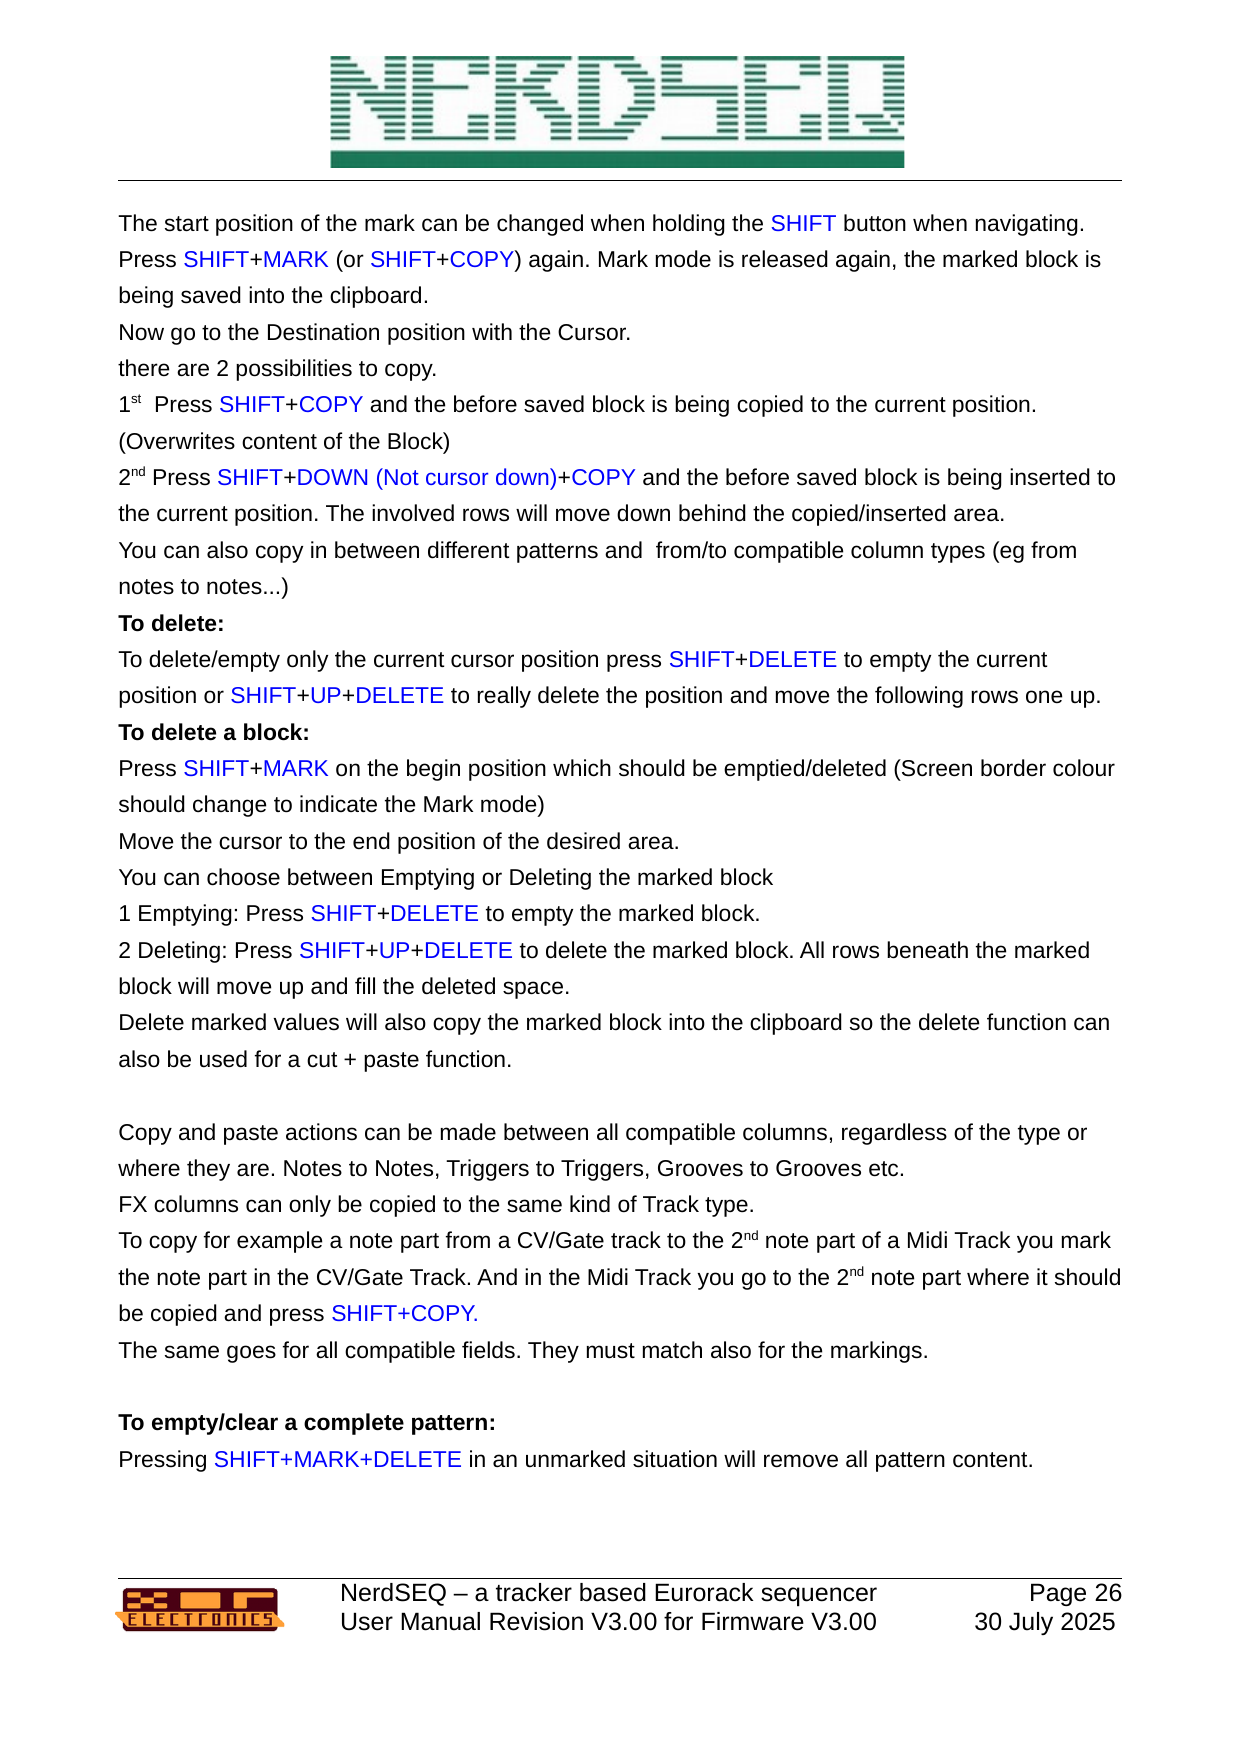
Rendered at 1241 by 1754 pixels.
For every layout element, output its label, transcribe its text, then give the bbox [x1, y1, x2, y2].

text 2 Deleting: Press SHIFT+UP+DELETE to delete the marked block. All rows beneath the marked block will move up and fill the deleted space. [118, 937, 1122, 999]
picture [330, 56, 905, 168]
text You can also copy in between different patterns and from/to compatible column types (eg from notes to notes...) [118, 537, 1122, 599]
text Press SHIFT+MARK on the begin position which should be emptied/deleted (Screen border colour should change to indicate the Mark mode) [118, 755, 1122, 818]
text Pressing SHIFT+MARK+DELETE in an unmarked situation will remove all pattern content. [118, 1446, 1122, 1472]
text Delete marked values will also copy the marked block into the clipboard so the delete function can also be used for a cut + paste function. [118, 1009, 1122, 1072]
text Press SHIFT+MARK (or SHIFT+COPY) again. Mark mode is released again, the marked block is being saved into the clipboard. [118, 246, 1122, 309]
text 2nd Press SHIFT+DOWN (Not cursor down)+COPY and the before saved block is being inserted to the current position. The involved rows will move down behind the copied/inserted area. [118, 464, 1122, 527]
text 1 Emptying: Press SHIFT+DELETE to empty the marked block. [118, 900, 1122, 927]
text there are 2 possibilities to copy. [118, 355, 1122, 381]
text Now go to the Destination position with the Cursor. [118, 319, 1122, 345]
text To empty/clear a complete pattern: [118, 1409, 1122, 1436]
text To delete a block: [118, 718, 1122, 745]
text To delete: [118, 609, 1122, 636]
text 1st Press SHIFT+COPY and the before saved block is being copied to the current position. (Overwrites content of the Block) [118, 391, 1122, 454]
text The same goes for all compatible fields. They must match also for the markings. [118, 1337, 1122, 1363]
text Move the cursor to the end position of the desired area. [118, 828, 1122, 854]
text The start position of the mark can be changed when holding the SHIFT button when navigating. [118, 209, 1122, 236]
picture [115, 1584, 285, 1634]
text FX columns can only be copied to the same kind of Track type. [118, 1191, 1122, 1217]
text You can choose between Emptying or Deleting the marked block [118, 864, 1122, 890]
text To delete/empty only the current cursor position press SHIFT+DELETE to empty the current position or SHIFT+UP+DELETE to really delete the position and move the following rows one up. [118, 646, 1122, 708]
text To copy for example a note part from a CV/Gate track to the 2nd note part of a Midi Track you mark the note part in the CV/Gate Track. And in the Midi Track you go to the 2nd note part where it should be copied and press SHIFT+COPY. [118, 1227, 1122, 1327]
text Copy and paste actions can be made between all compatible columns, regardless of the type or where they are. Notes to Notes, Triggers to Triggers, Grooves to Grooves etc. [118, 1118, 1122, 1181]
